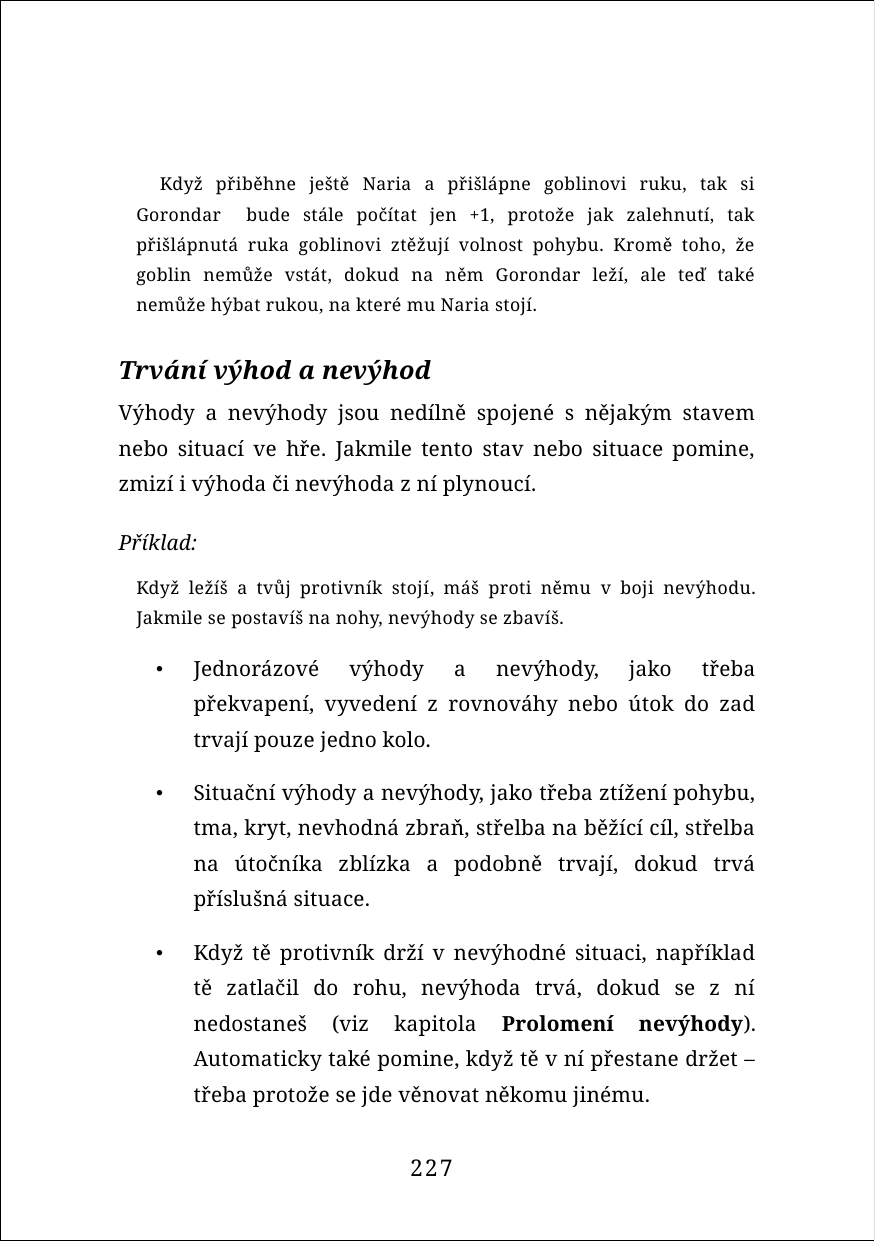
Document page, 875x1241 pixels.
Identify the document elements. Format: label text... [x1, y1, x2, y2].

list Jednorázové výhody a nevýhody, jako třeba překvapení, vyvedení z rovnováhy nebo útok do zad trvají pouze jedno kolo. [156, 654, 756, 753]
text Když přiběhne ještě Naria a přišlápne goblinovi ruku, tak si Gorondar bude stále počítat jen +1, protože jak zalehnutí, tak přišlápnutá ruka goblinovi ztěžují volnost pohybu. Kromě toho, že goblin nemůže vstát, dokud na něm Gorondar leží, ale teď také nemůže hýbat rukou, na které mu Naria stojí. [136, 172, 756, 317]
text Výhody a nevýhody jsou nedílně spojené s nějakým stavem nebo situací ve hře. Jakmile tento stav nebo situace pomine, zmizí i výhoda či nevýhoda z ní plynoucí. [118, 398, 756, 498]
subtitle Trvání výhod a nevýhod [118, 352, 756, 386]
list Situační výhody a nevýhody, jako třeba ztížení pohybu, tma, kryt, nevhodná zbraň, střelba na běžící cíl, střelba na útočníka zblízka a podobně trvají, dokud trvá příslušná situace. [156, 778, 756, 913]
list Když tě protivník drží v nevýhodné situaci, například tě zatlačil do rohu, nevýhoda trvá, dokud se z ní nedostaneš (viz kapitola Prolomení nevýhody). Automaticky také pomine, když tě v ní přestane držet – třeba protože se jde věnovat někomu jinému. [156, 938, 756, 1108]
text Když ležíš a tvůj protivník stojí, máš proti němu v boji nevýhodu. Jakmile se postavíš na nohy, nevýhody se zbavíš. [136, 576, 756, 630]
text Příklad: [118, 528, 756, 557]
